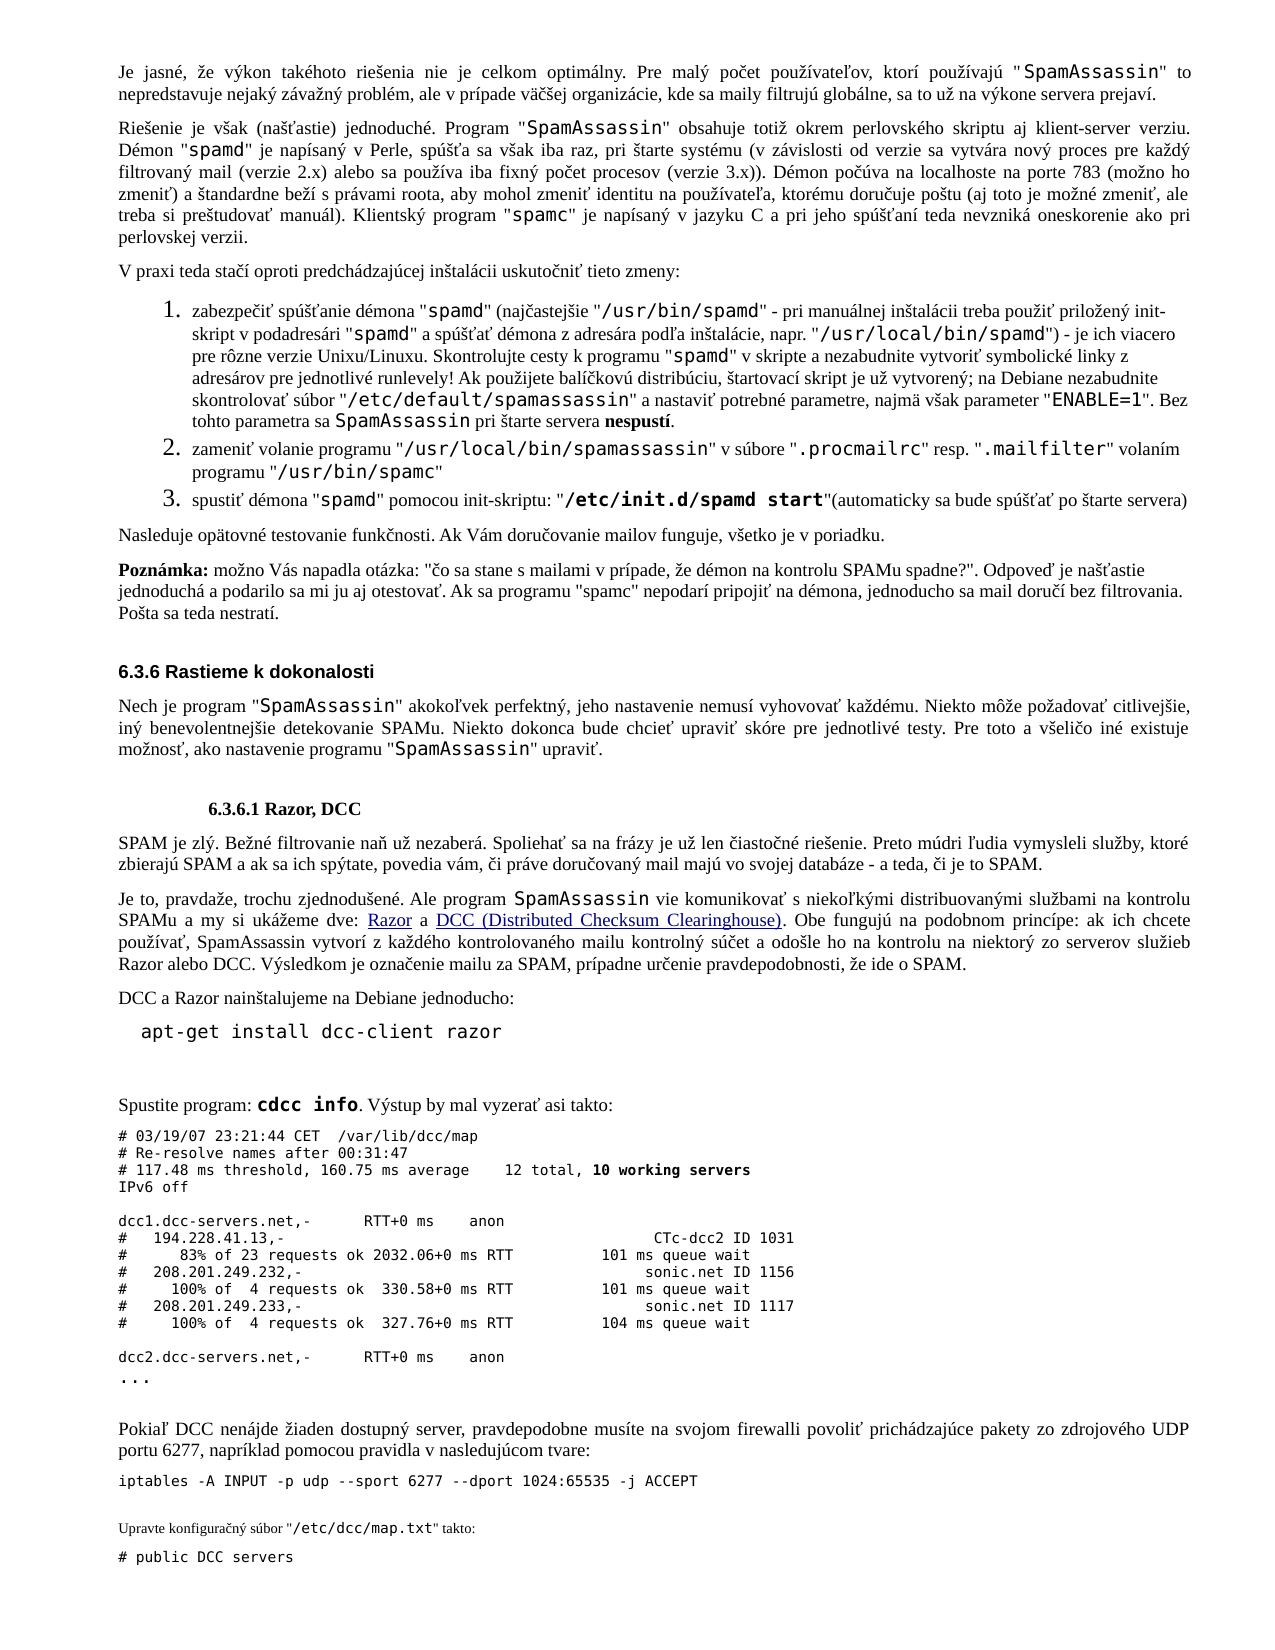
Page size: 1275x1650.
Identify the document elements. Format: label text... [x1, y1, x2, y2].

text DCC a Razor nainštalujeme na Debiane jednoducho: [118, 987, 1192, 1008]
text # 194.228.41.13,- CTc-dcc2 ID 1031 [118, 1230, 1192, 1247]
text # 117.48 ms threshold, 160.75 ms average 12 total, 10 working servers [118, 1162, 1192, 1179]
list spustiť démona "spamd" pomocou init-skriptu: "/etc/init.d/spamd start"(automaticky sa bude spúšťať po štarte servera) [162, 483, 1192, 512]
text # 208.201.249.232,- sonic.net ID 1156 [118, 1264, 1192, 1281]
text Nasleduje opätovné testovanie funkčnosti. Ak Vám doručovanie mailov funguje, všetko je v poriadku. [118, 524, 1192, 546]
text # 83% of 23 requests ok 2032.06+0 ms RTT 101 ms queue wait [118, 1247, 1192, 1264]
text # Re-resolve names after 00:31:47 [118, 1145, 1192, 1162]
text Riešenie je však (našťastie) jednoduché. Program "SpamAssassin" obsahuje totiž okrem perlovského skriptu aj klient-server verziu. Démon "spamd" je napísaný v Perle, spúšťa sa však iba raz, pri štarte systému (v závislosti od verzie sa vytvára nový proces pre každý filtrovaný mail (verzie 2.x) alebo sa používa iba fixný počet procesov (verzie 3.x)). Démon počúva na localhoste na porte 783 (možno ho zmeniť) a štandardne beží s právami roota, aby mohol zmeniť identitu na používateľa, ktorému doručuje poštu (aj toto je možné zmeniť, ale treba si preštudovať manuál). Klientský program "spamc" je napísaný v jazyku C a pri jeho spúšťaní teda nevzniká oneskorenie ako pri perlovskej verzii. [118, 117, 1192, 248]
text # 03/19/07 23:21:44 CET /var/lib/dcc/map [118, 1128, 1192, 1145]
text Pokiaľ DCC nenájde žiaden dostupný server, pravdepodobne musíte na svojom firewalli povoliť prichádzajúce pakety zo zdrojového UDP portu 6277, napríklad pomocou pravidla v nasledujúcom tvare: [118, 1417, 1192, 1461]
text dcc2.dcc-servers.net,- RTT+0 ms anon [118, 1349, 1192, 1366]
text Spustite program: cdcc info. Výstup by mal vyzerať asi takto: [118, 1094, 1192, 1116]
text V praxi teda stačí oproti predchádzajúcej inštalácii uskutočniť tieto zmeny: [118, 260, 1192, 282]
text apt-get install dcc-client razor [118, 1021, 1192, 1042]
text # 100% of 4 requests ok 330.58+0 ms RTT 101 ms queue wait [118, 1281, 1192, 1298]
text SPAM je zlý. Bežné filtrovanie naň už nezaberá. Spoliehať sa na frázy je už len čiastočné riešenie. Preto múdri ľudia vymysleli služby, ktoré zbierajú SPAM a ak sa ich spýtate, povedia vám, či práve doručovaný mail majú vo svojej databáze - a teda, či je to SPAM. [118, 832, 1192, 875]
text IPv6 off [118, 1179, 1192, 1196]
subtitle 6.3.6.1 Razor, DCC [118, 798, 1192, 819]
text iptables -A INPUT -p udp --sport 6277 --dport 1024:65535 -j ACCEPT [118, 1473, 1192, 1490]
text Je jasné, že výkon takéhoto riešenia nie je celkom optimálny. Pre malý počet používateľov, ktorí používajú "SpamAssassin" to nepredstavuje nejaký závažný problém, ale v prípade väčšej organizácie, kde sa maily filtrujú globálne, sa to už na výkone servera prejaví. [118, 61, 1192, 104]
text Poznámka: možno Vás napadla otázka: "čo sa stane s mailami v prípade, že démon na kontrolu SPAMu spadne?". Odpoveď je našťastie jednoduchá a podarilo sa mi ju aj otestovať. Ak sa programu "spamc" nepodarí pripojiť na démona, jednoducho sa mail doručí bez filtrovania. Pošta sa teda nestratí. [118, 558, 1192, 623]
text ... [118, 1366, 1192, 1388]
list zabezpečiť spúšťanie démona "spamd" (najčastejšie "/usr/bin/spamd" - pri manuálnej inštalácii treba použiť priložený init-skript v podadresári "spamd" a spúšťať démona z adresára podľa inštalácie, napr. "/usr/local/bin/spamd") - je ich viacero pre rôzne verzie Unixu/Linuxu. Skontrolujte cesty k programu "spamd" v skripte a nezabudnite vytvoriť symbolické linky z adresárov pre jednotlivé runlevely! Ak použijete balíčkovú distribúciu, štartovací skript je už vytvorený; na Debiane nezabudnite skontrolovať súbor "/etc/default/spamassassin" a nastaviť potrebné parametre, najmä však parameter "ENABLE=1". Bez tohto parametra sa SpamAssassin pri štarte servera nespustí. [162, 294, 1192, 432]
text # public DCC servers [118, 1549, 1192, 1566]
text Upravte konfiguračný súbor "/etc/dcc/map.txt" takto: [118, 1519, 1192, 1537]
text # 100% of 4 requests ok 327.76+0 ms RTT 104 ms queue wait [118, 1315, 1192, 1332]
text dcc1.dcc-servers.net,- RTT+0 ms anon [118, 1213, 1192, 1230]
list zameniť volanie programu "/usr/local/bin/spamassassin" v súbore ".procmailrc" resp. ".mailfilter" volaním programu "/usr/bin/spamc" [162, 432, 1192, 483]
text Nech je program "SpamAssassin" akokoľvek perfektný, jeho nastavenie nemusí vyhovovať každému. Niekto môže požadovať citlivejšie, iný benevolentnejšie detekovanie SPAMu. Niekto dokonca bude chcieť upraviť skóre pre jednotlivé testy. Pre toto a všeličo iné existuje možnosť, ako nastavenie programu "SpamAssassin" upraviť. [118, 695, 1192, 760]
text # 208.201.249.233,- sonic.net ID 1117 [118, 1298, 1192, 1315]
text Je to, pravdaže, trochu zjednodušené. Ale program SpamAssassin vie komunikovať s niekoľkými distribuovanými službami na kontrolu SPAMu a my si ukážeme dve: Razor a DCC (Distributed Checksum Clearinghouse). Obe fungujú na podobnom princípe: ak ich chcete používať, SpamAssassin vytvorí z každého kontrolovaného mailu kontrolný súčet a odošle ho na kontrolu na niektorý zo serverov služieb Razor alebo DCC. Výsledkom je označenie mailu za SPAM, prípadne určenie pravdepodobnosti, že ide o SPAM. [118, 887, 1192, 974]
subtitle 6.3.6 Rastieme k dokonalosti [118, 661, 1192, 682]
